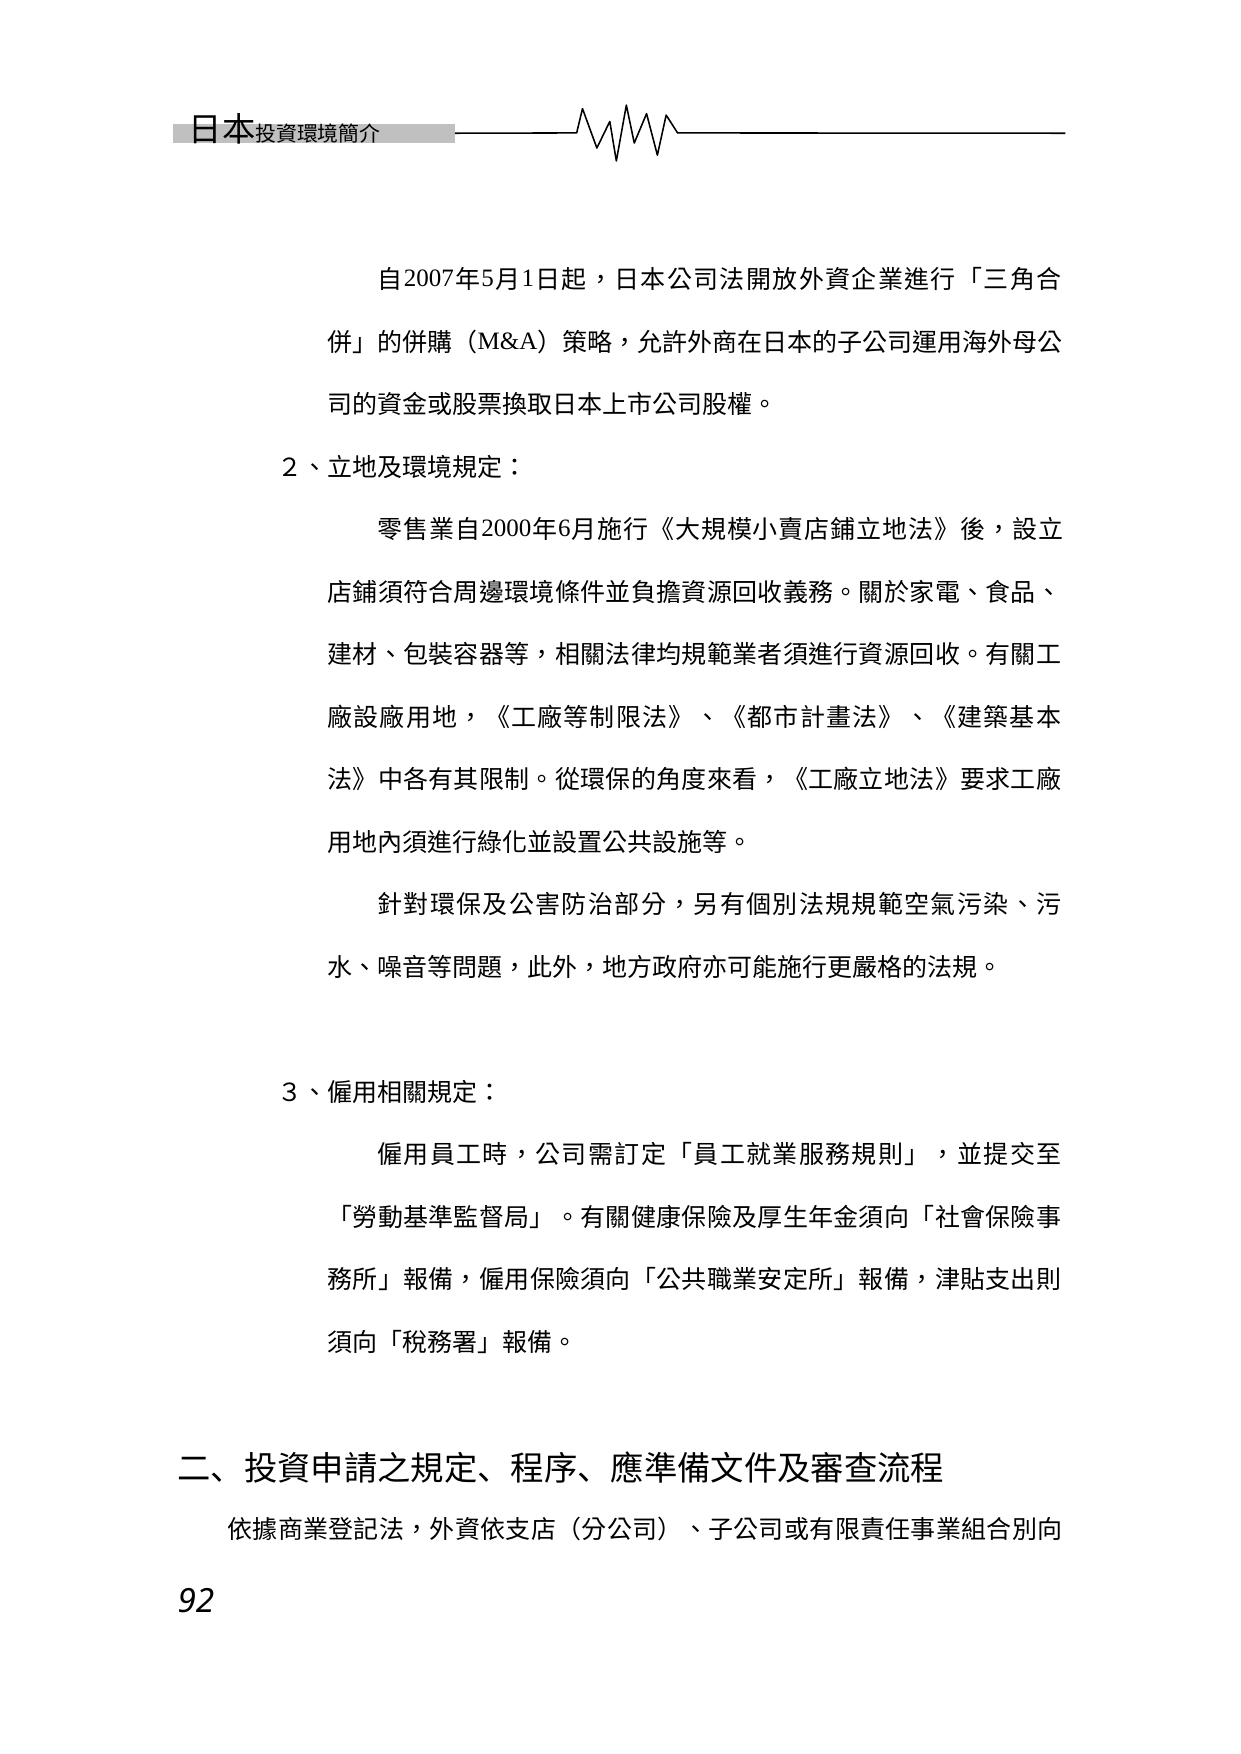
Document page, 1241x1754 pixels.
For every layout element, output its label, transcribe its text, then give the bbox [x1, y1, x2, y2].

text 依據商業登記法，外資依支店（分公司）、子公司或有限責任事業組合別向 [177, 1486, 1063, 1549]
text 僱用員工時，公司需訂定「員工就業服務規則」，並提交至「勞動基準監督局」。有關健康保險及厚生年金須向「社會保險事務所」報備，僱用保險須向「公共職業安定所」報備，津貼支出則須向「稅務署」報備。 [327, 1111, 1063, 1361]
text 二、投資申請之規定、程序、應準備文件及審查流程 [177, 1424, 1063, 1486]
text 零售業自2000年6月施行《大規模小賣店鋪立地法》後，設立店鋪須符合周邊環境條件並負擔資源回收義務。關於家電、食品、建材、包裝容器等，相關法律均規範業者須進行資源回收。有關工廠設廠用地，《工廠等制限法》、《都市計畫法》、《建築基本法》中各有其限制。從環保的角度來看，《工廠立地法》要求工廠用地內須進行綠化並設置公共設施等。 [327, 486, 1063, 861]
text ２、立地及環境規定： [277, 424, 1063, 486]
text 針對環保及公害防治部分，另有個別法規規範空氣污染、污水、噪音等問題，此外，地方政府亦可能施行更嚴格的法規。 [327, 861, 1063, 986]
text 自2007年5月1日起，日本公司法開放外資企業進行「三角合併」的併購（M&A）策略，允許外商在日本的子公司運用海外母公司的資金或股票換取日本上市公司股權。 [327, 236, 1063, 424]
text ３、僱用相關規定： [277, 1049, 1063, 1111]
